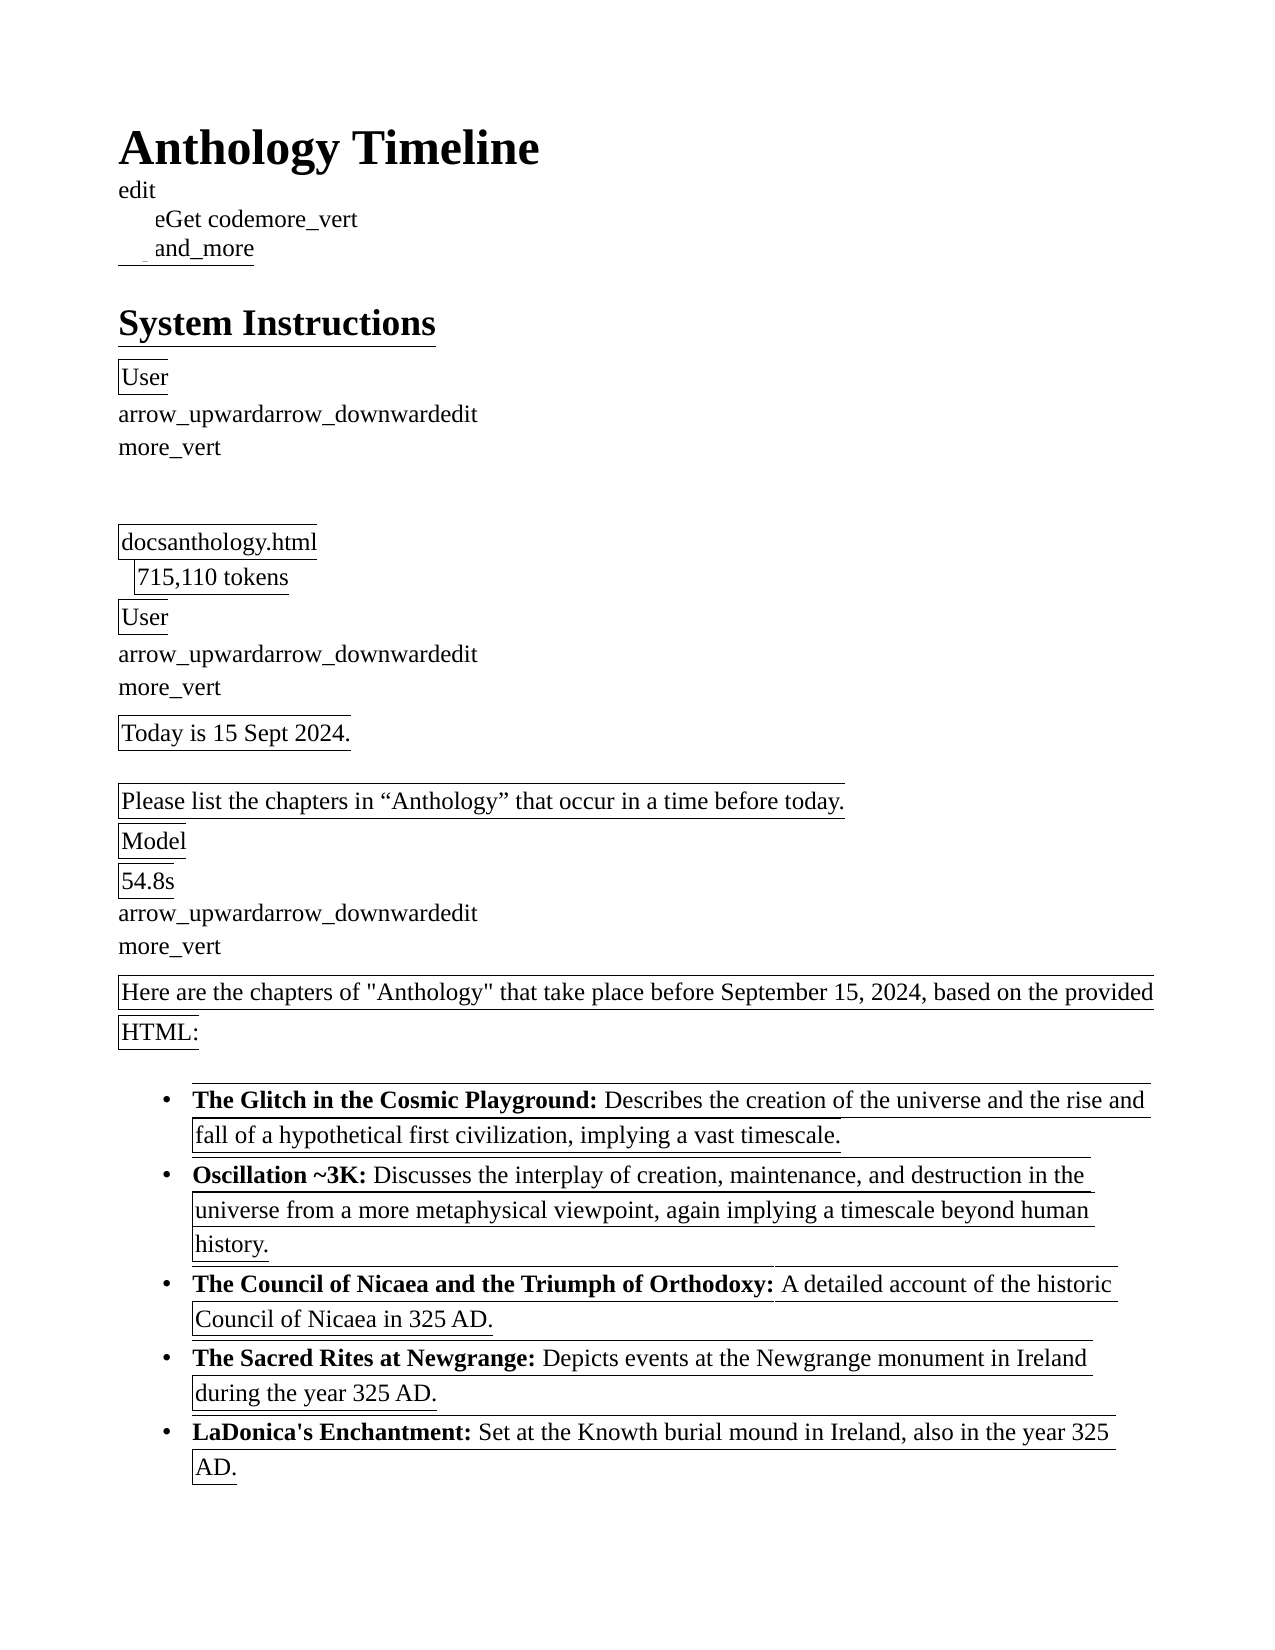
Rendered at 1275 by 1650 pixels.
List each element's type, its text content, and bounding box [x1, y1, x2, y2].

text more_vert [118, 931, 1157, 960]
subtitle System Instructions [118, 300, 1157, 346]
text User [119, 359, 1157, 394]
text 54.8s [119, 863, 1157, 898]
text Today is 15 Sept 2024. [119, 715, 1157, 750]
text 715,110 tokens [135, 559, 1157, 594]
text more_vert [118, 432, 1157, 461]
text docsanthology.html [119, 524, 1157, 559]
text User [119, 599, 1157, 634]
list The Glitch in the Cosmic Playground: Describes the creation of the universe and the rise and fall of a hypothetical first civilization, implying a vast timescale. [162, 1083, 1157, 1152]
list Oscillation ~3K: Discusses the interplay of creation, maintenance, and destruction in the universe from a more metaphysical viewpoint, again implying a timescale beyond human history. [162, 1157, 1157, 1261]
text arrow_upwardarrow_downwardedit [118, 898, 1157, 927]
text arrow_upwardarrow_downwardedit [118, 639, 1157, 668]
text expand_more [118, 233, 1157, 265]
text arrow_upwardarrow_downwardedit [118, 399, 1157, 428]
list The Council of Nicaea and the Triumph of Orthodoxy: A detailed account of the historic Council of Nicaea in 325 AD. [162, 1266, 1157, 1336]
text Please list the chapters in “Anthology” that occur in a time before today. [119, 783, 1157, 818]
text edit [118, 176, 1157, 204]
text Model [119, 823, 1157, 858]
text more_vert [118, 672, 1157, 701]
list The Sacred Rites at Newgrange: Depicts events at the Newgrange monument in Ireland during the year 325 AD. [162, 1340, 1157, 1410]
text Here are the chapters of "Anthology" that take place before September 15, 2024, based on the provided HTML: [118, 974, 1157, 1049]
subtitle Anthology Timeline [118, 118, 1157, 176]
text codeGet codemore_vert [0, 204, 1157, 261]
list LaDonica's Enchantment: Set at the Knowth burial mound in Ireland, also in the year 325 AD. [162, 1414, 1157, 1484]
